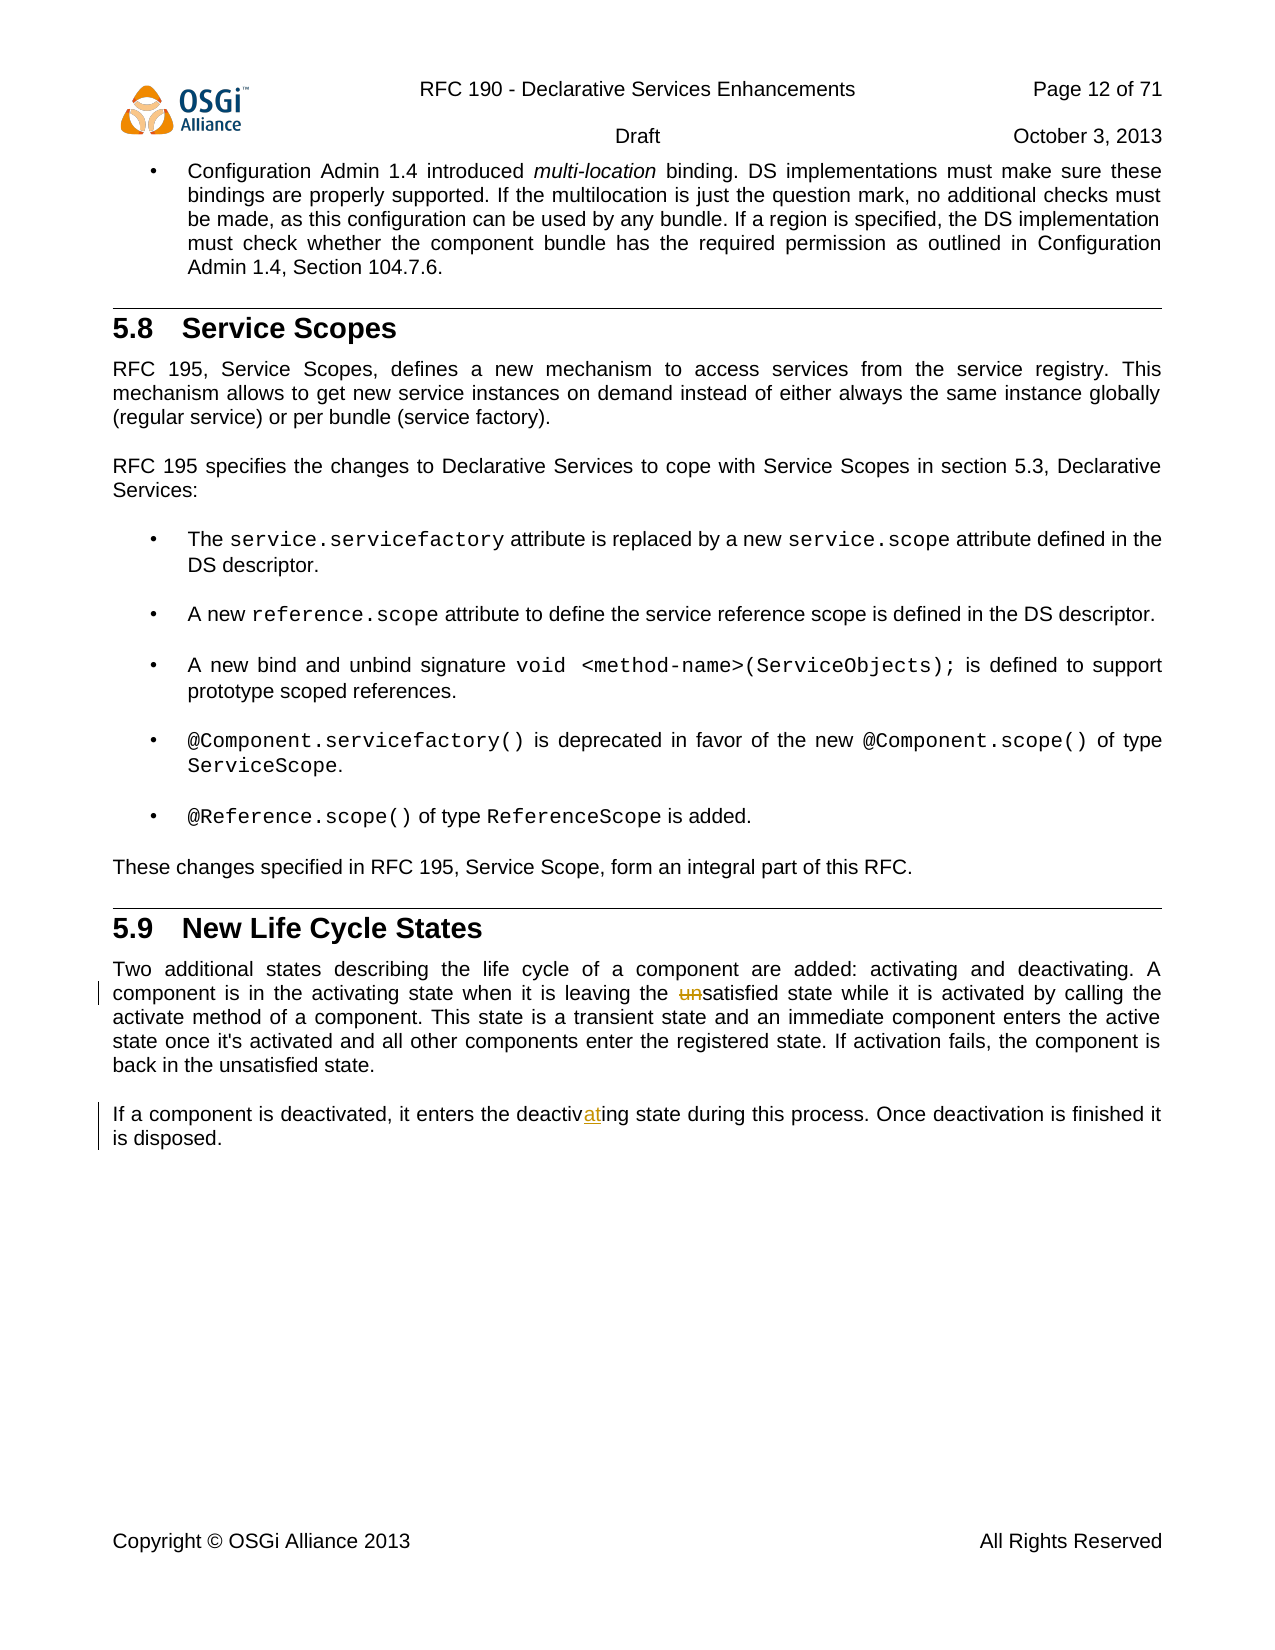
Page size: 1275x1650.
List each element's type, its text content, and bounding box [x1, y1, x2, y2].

list @Component.servicefactory() is deprecated in favor of the new @Component.scope() of type ServiceScope. [150, 727, 1162, 779]
text These changes specified in RFC 195, Service Scope, form an integral part of this RFC. [112, 855, 1162, 879]
list A new reference.scope attribute to define the service reference scope is defined in the DS descriptor. [150, 602, 1162, 628]
list A new bind and unbind signature void <method-name>(ServiceObjects); is defined to support prototype scoped references. [150, 653, 1162, 702]
list @Reference.scope() of type ReferenceScope is added. [150, 804, 1162, 830]
list The service.servicefactory attribute is replaced by a new service.scope attribute defined in the DS descriptor. [150, 527, 1162, 577]
text Two additional states describing the life cycle of a component are added: activating and deactivating. A component is in the activating state when it is leaving the satisfied state while it is activated by calling the activate method of a component. This state is a transient state and an immediate component enters the active state once it's activated and all other components enter the registered state. If activation fails, the component is back in the unsatisfied state. [112, 957, 1162, 1077]
picture [113, 78, 257, 142]
subtitle New Life Cycle States [112, 909, 1162, 945]
text If a component is deactivated, it enters the deactivating state during this process. Once deactivation is finished it is disposed. [112, 1102, 1162, 1150]
list Configuration Admin 1.4 introduced multi-location binding. DS implementations must make sure these bindings are properly supported. If the multilocation is just the question mark, no additional checks must be made, as this configuration can be used by any bundle. If a region is specified, the DS implementation must check whether the component bundle has the required permission as outlined in Configuration Admin 1.4, Section 104.7.6. [150, 159, 1162, 279]
subtitle Service Scopes [112, 309, 1162, 345]
text RFC 195 specifies the changes to Declarative Services to cope with Service Scopes in section 5.3, Declarative Services: [112, 454, 1162, 502]
text RFC 195, Service Scopes, defines a new mechanism to access services from the service registry. This mechanism allows to get new service instances on demand instead of either always the same instance globally (regular service) or per bundle (service factory). [112, 357, 1162, 429]
